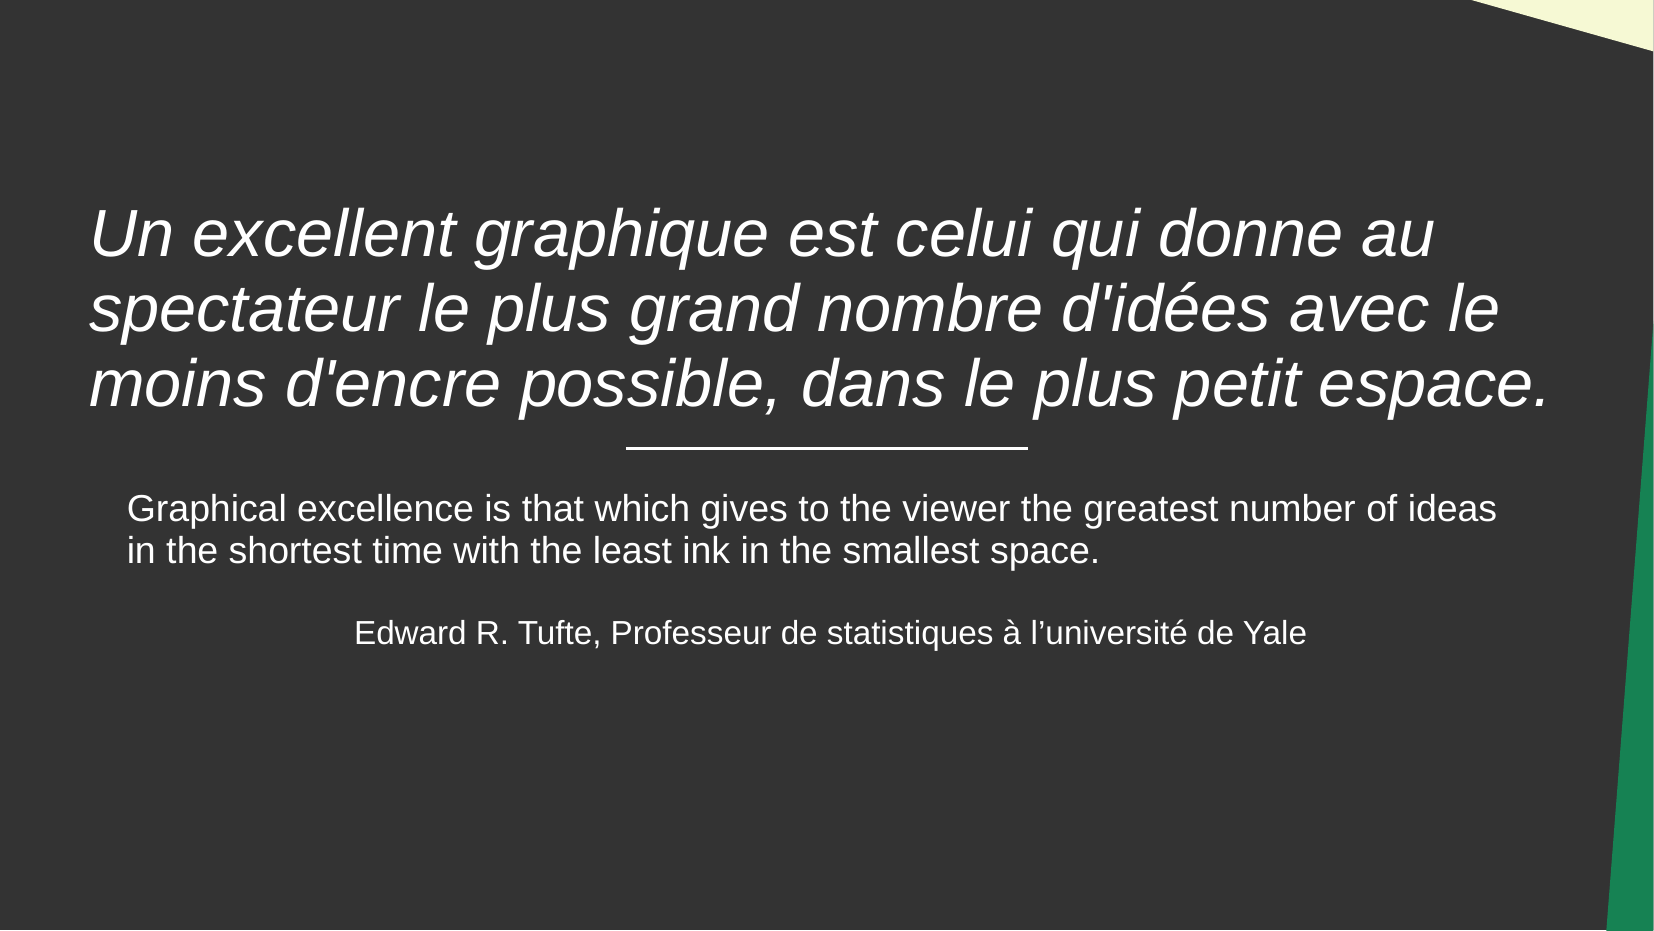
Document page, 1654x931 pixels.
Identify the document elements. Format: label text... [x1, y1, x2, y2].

text_box Graphical excellence is that which gives to the viewer the greatest number of ideas in the shortest time with the least ink in the smallest space. [112, 479, 1542, 579]
text_box [1471, 0, 1654, 52]
text_box Un excellent graphique est celui qui donne au spectateur le plus grand nombre d'idées avec le moins d'encre possible, dans le plus petit espace. [74, 188, 1580, 429]
text_box [1606, 314, 1654, 931]
title Edward R. Tufte, Professeur de statistiques à l’université de Yale [31, 614, 1622, 652]
